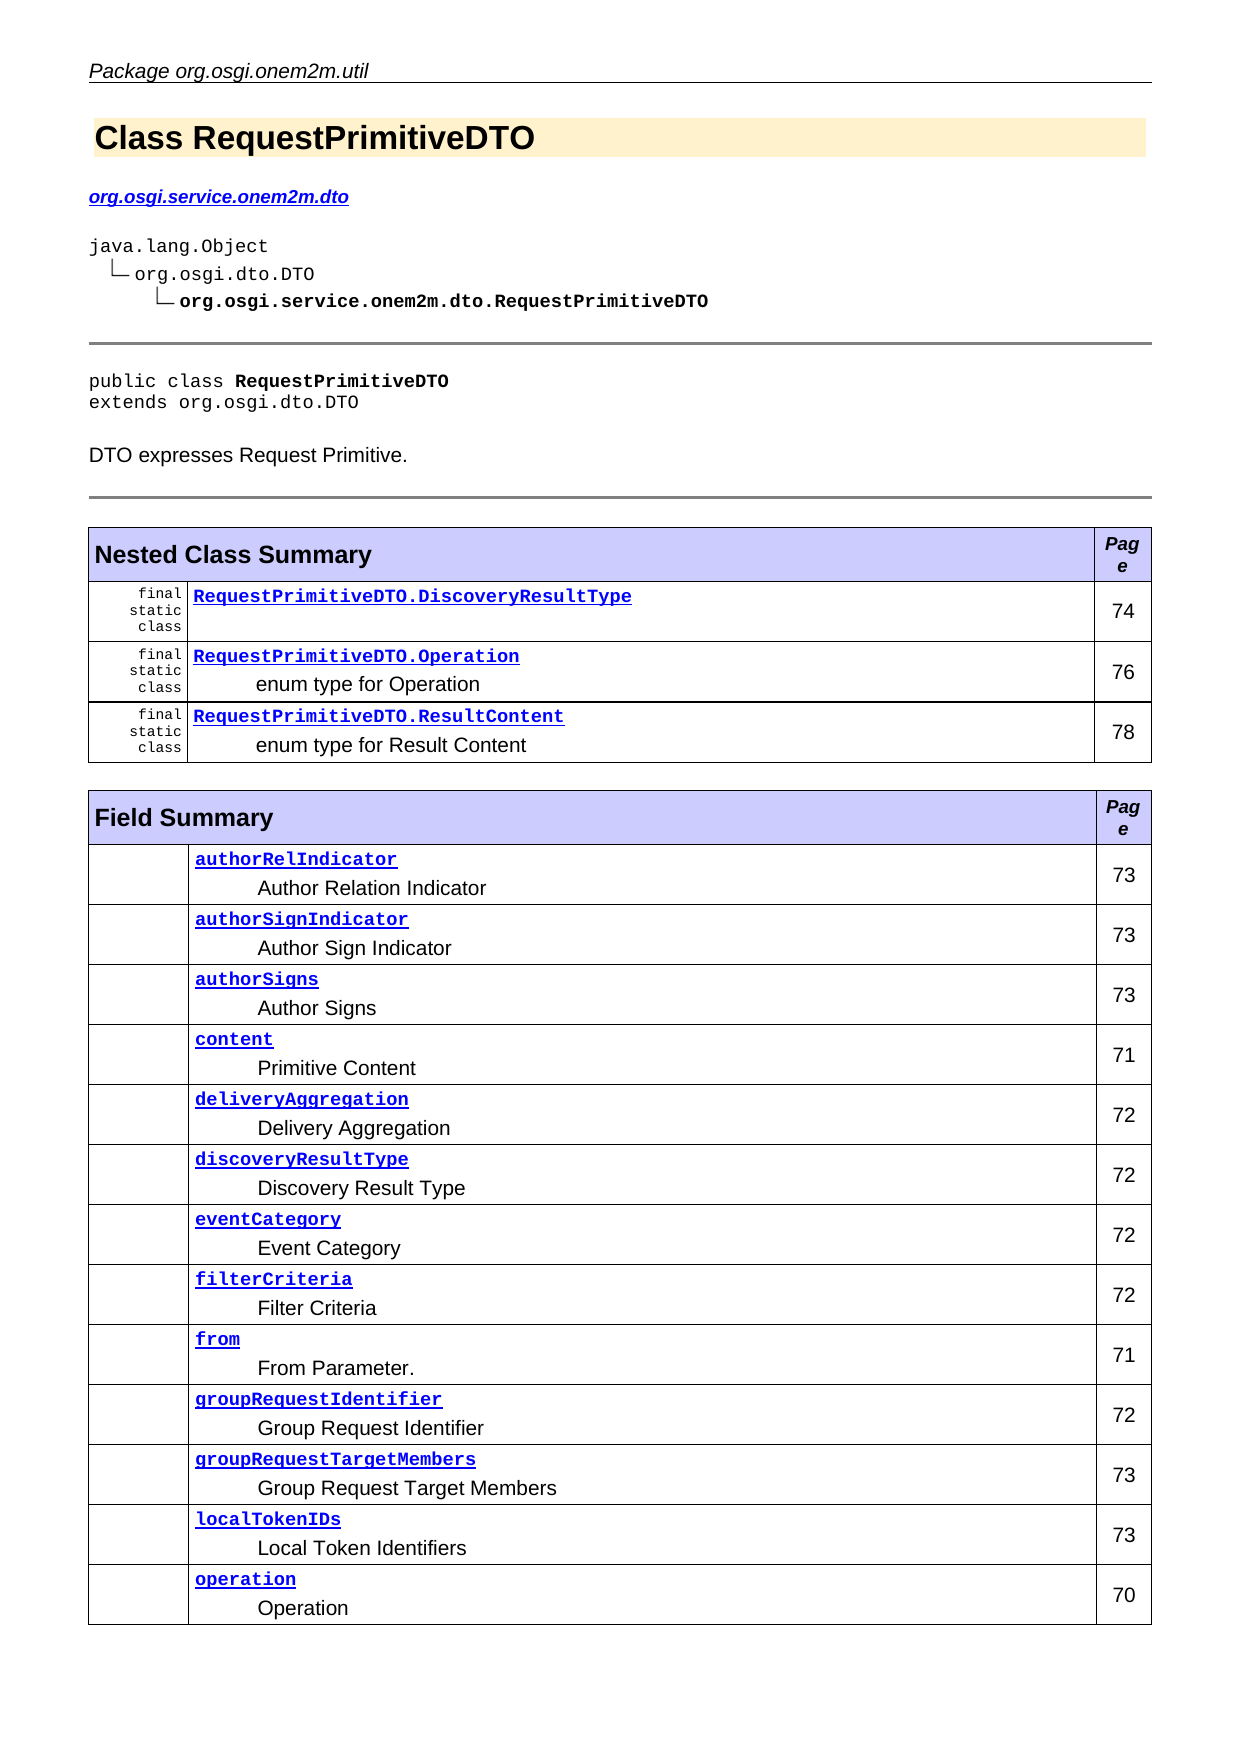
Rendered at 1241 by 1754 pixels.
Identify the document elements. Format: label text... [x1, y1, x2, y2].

table_cell 77 [1095, 703, 1151, 762]
table_cell 72 [1097, 965, 1151, 1024]
text java.lang.Object [88, 237, 1152, 258]
text org.osgi.service.onem2m.dto [88, 186, 1152, 208]
table_cell authorSignIndicator Author Sign Indicator [189, 905, 1096, 964]
table_cell groupRequestIdentifier Group Request Identifier [189, 1385, 1096, 1444]
table_cell content Primitive Content [189, 1025, 1096, 1084]
table_cell filterCriteria Filter Criteria [189, 1265, 1096, 1324]
table_cell [89, 1145, 188, 1204]
table_header Page [1097, 791, 1151, 844]
table_cell 72 [1097, 845, 1151, 904]
table_cell from From Parameter. [189, 1325, 1096, 1384]
table_cell 71 [1097, 1385, 1151, 1444]
table_cell [89, 1085, 188, 1144]
table_cell 71 [1097, 1145, 1151, 1204]
table_cell [89, 1325, 188, 1384]
text org.osgi.service.onem2m.dto.RequestPrimitiveDTO [88, 286, 1152, 313]
table_cell operation Operation [189, 1565, 1096, 1624]
table_cell 72 [1097, 905, 1151, 964]
table_cell final static class [89, 642, 187, 701]
table_cell [89, 845, 188, 904]
picture [156, 285, 180, 308]
text DTO expresses Request Primitive. [88, 443, 1152, 467]
table_cell 72 [1097, 1445, 1151, 1504]
table_cell [89, 965, 188, 1024]
table_cell eventCategory Event Category [189, 1205, 1096, 1264]
table_cell [89, 905, 188, 964]
table_cell authorRelIndicator Author Relation Indicator [189, 845, 1096, 904]
table_header Page [1095, 528, 1151, 581]
table_cell RequestPrimitiveDTO.ResultContent enum type for Result Content [188, 703, 1094, 762]
table_cell [89, 1445, 188, 1504]
table_cell 72 [1097, 1505, 1151, 1564]
text public class RequestPrimitiveDTO [88, 371, 1152, 393]
table_header Nested Class Summary [89, 528, 1094, 581]
table_cell final static class [89, 703, 187, 762]
table_cell groupRequestTargetMembers Group Request Target Members [189, 1445, 1096, 1504]
table_cell [89, 1565, 188, 1624]
table_cell [89, 1385, 188, 1444]
text org.osgi.dto.DTO [88, 258, 1152, 286]
table_cell 69 [1097, 1565, 1151, 1624]
table_cell 75 [1095, 642, 1151, 701]
table_cell [89, 1505, 188, 1564]
table_cell 71 [1097, 1085, 1151, 1144]
table_cell localTokenIDs Local Token Identifiers [189, 1505, 1096, 1564]
table_cell 71 [1097, 1265, 1151, 1324]
table_cell 70 [1097, 1325, 1151, 1384]
table_cell [89, 1205, 188, 1264]
table_cell [89, 1025, 188, 1084]
table_cell [89, 1265, 188, 1324]
table_cell deliveryAggregation Delivery Aggregation [189, 1085, 1096, 1144]
table_cell RequestPrimitiveDTO.DiscoveryResultType [188, 582, 1094, 641]
table_cell 73 [1095, 582, 1151, 641]
table_cell final static class [89, 582, 187, 641]
table_header Field Summary [89, 791, 1096, 844]
table_cell 71 [1097, 1205, 1151, 1264]
table_cell authorSigns Author Signs [189, 965, 1096, 1024]
table_cell RequestPrimitiveDTO.Operation enum type for Operation [188, 642, 1094, 701]
picture [111, 258, 135, 280]
table_cell 70 [1097, 1025, 1151, 1084]
table_cell discoveryResultType Discovery Result Type [189, 1145, 1096, 1204]
text extends org.osgi.dto.DTO [88, 393, 1152, 414]
subtitle Class RequestPrimitiveDTO [94, 118, 1146, 157]
